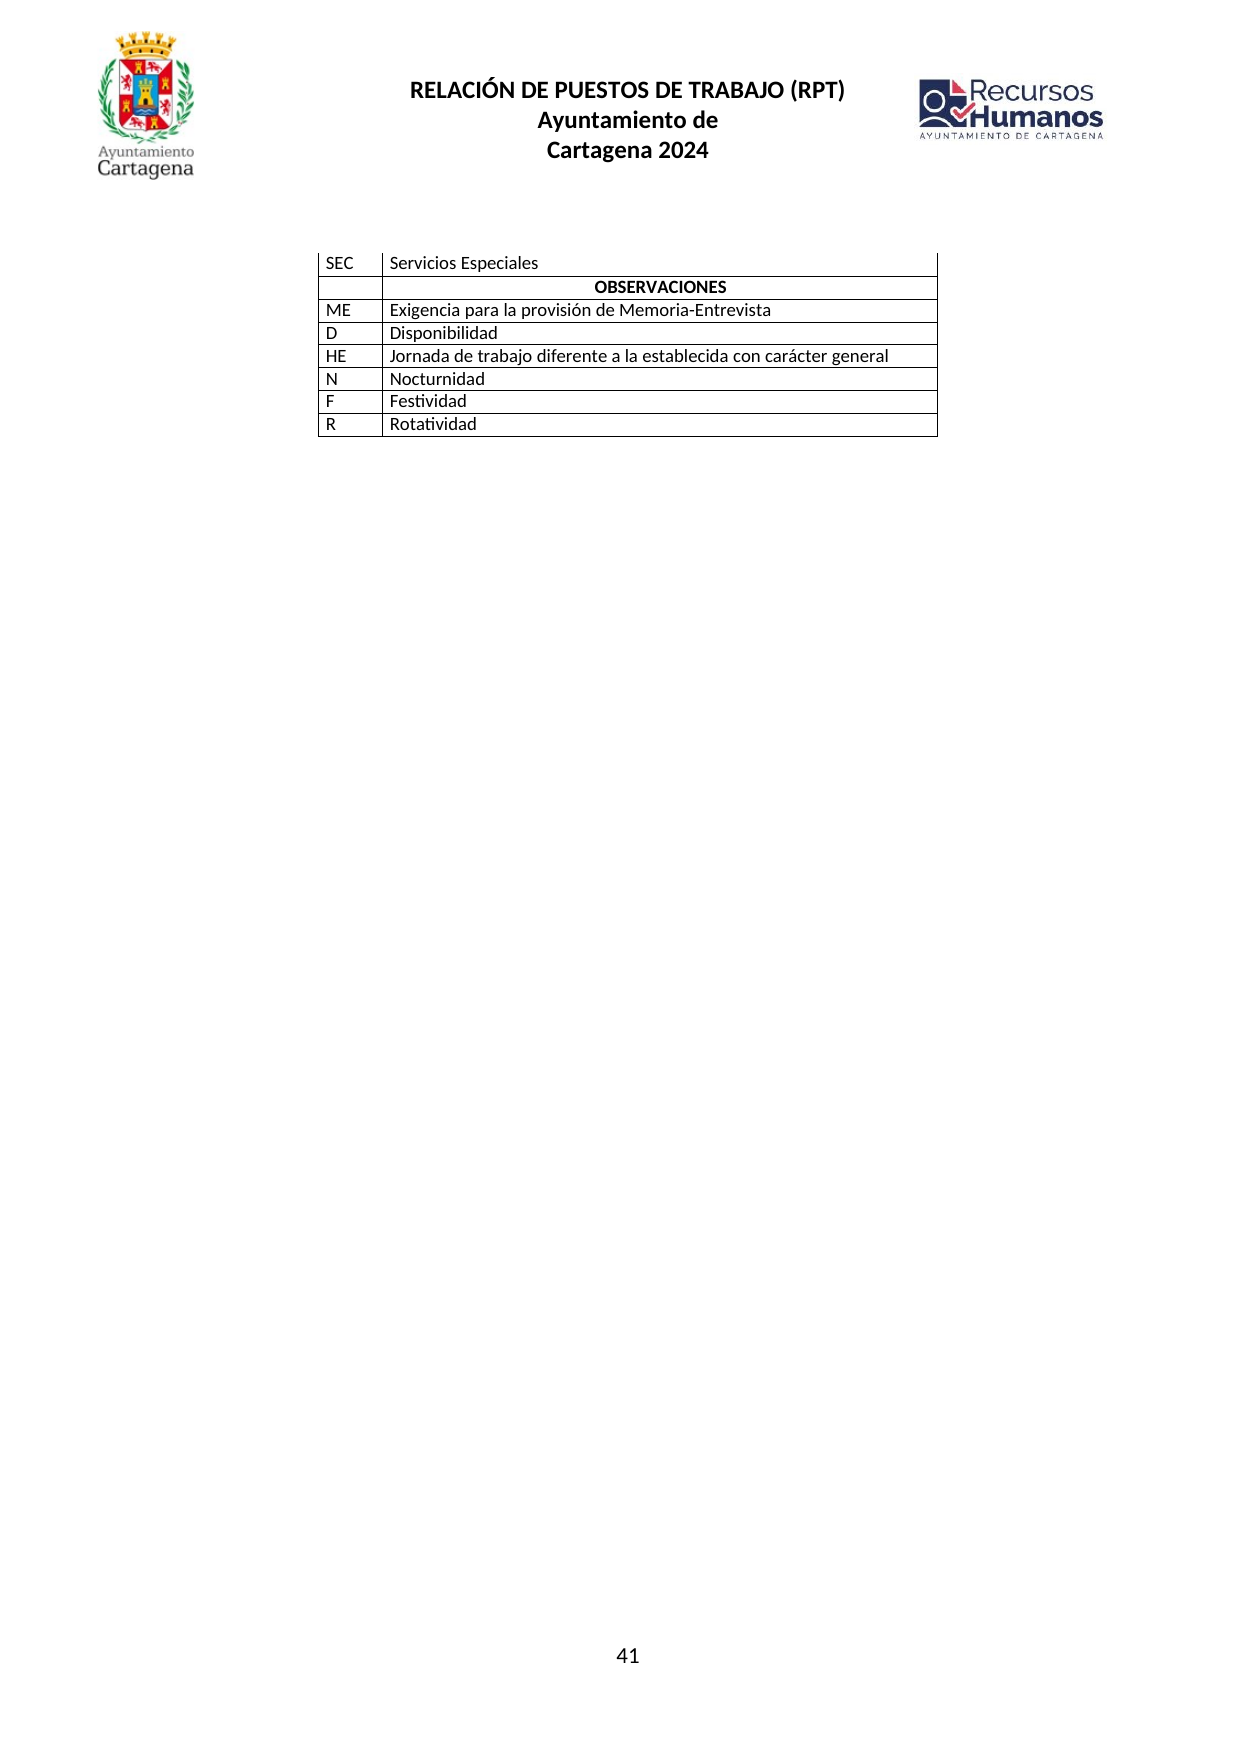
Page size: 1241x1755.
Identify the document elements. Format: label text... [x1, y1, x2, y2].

table_cell F [319, 391, 382, 413]
table_cell Disponibilidad [383, 323, 937, 344]
table_cell OBSERVACIONES [383, 277, 937, 299]
table_cell HE [319, 345, 382, 367]
table_cell R [319, 414, 382, 436]
table_cell Exigencia para la provisión de Memoria-Entrevista [383, 300, 937, 322]
table_cell N [319, 368, 382, 390]
table_cell D [319, 323, 382, 344]
table_cell Festividad [383, 391, 937, 413]
table_header SEC [319, 253, 382, 276]
table_cell [319, 277, 382, 299]
table_header Servicios Especiales [383, 253, 937, 276]
table_cell ME [319, 300, 382, 322]
table_cell Rotatividad [383, 414, 937, 436]
table_cell Nocturnidad [383, 368, 937, 390]
table_cell Jornada de trabajo diferente a la establecida con carácter general [383, 345, 937, 367]
